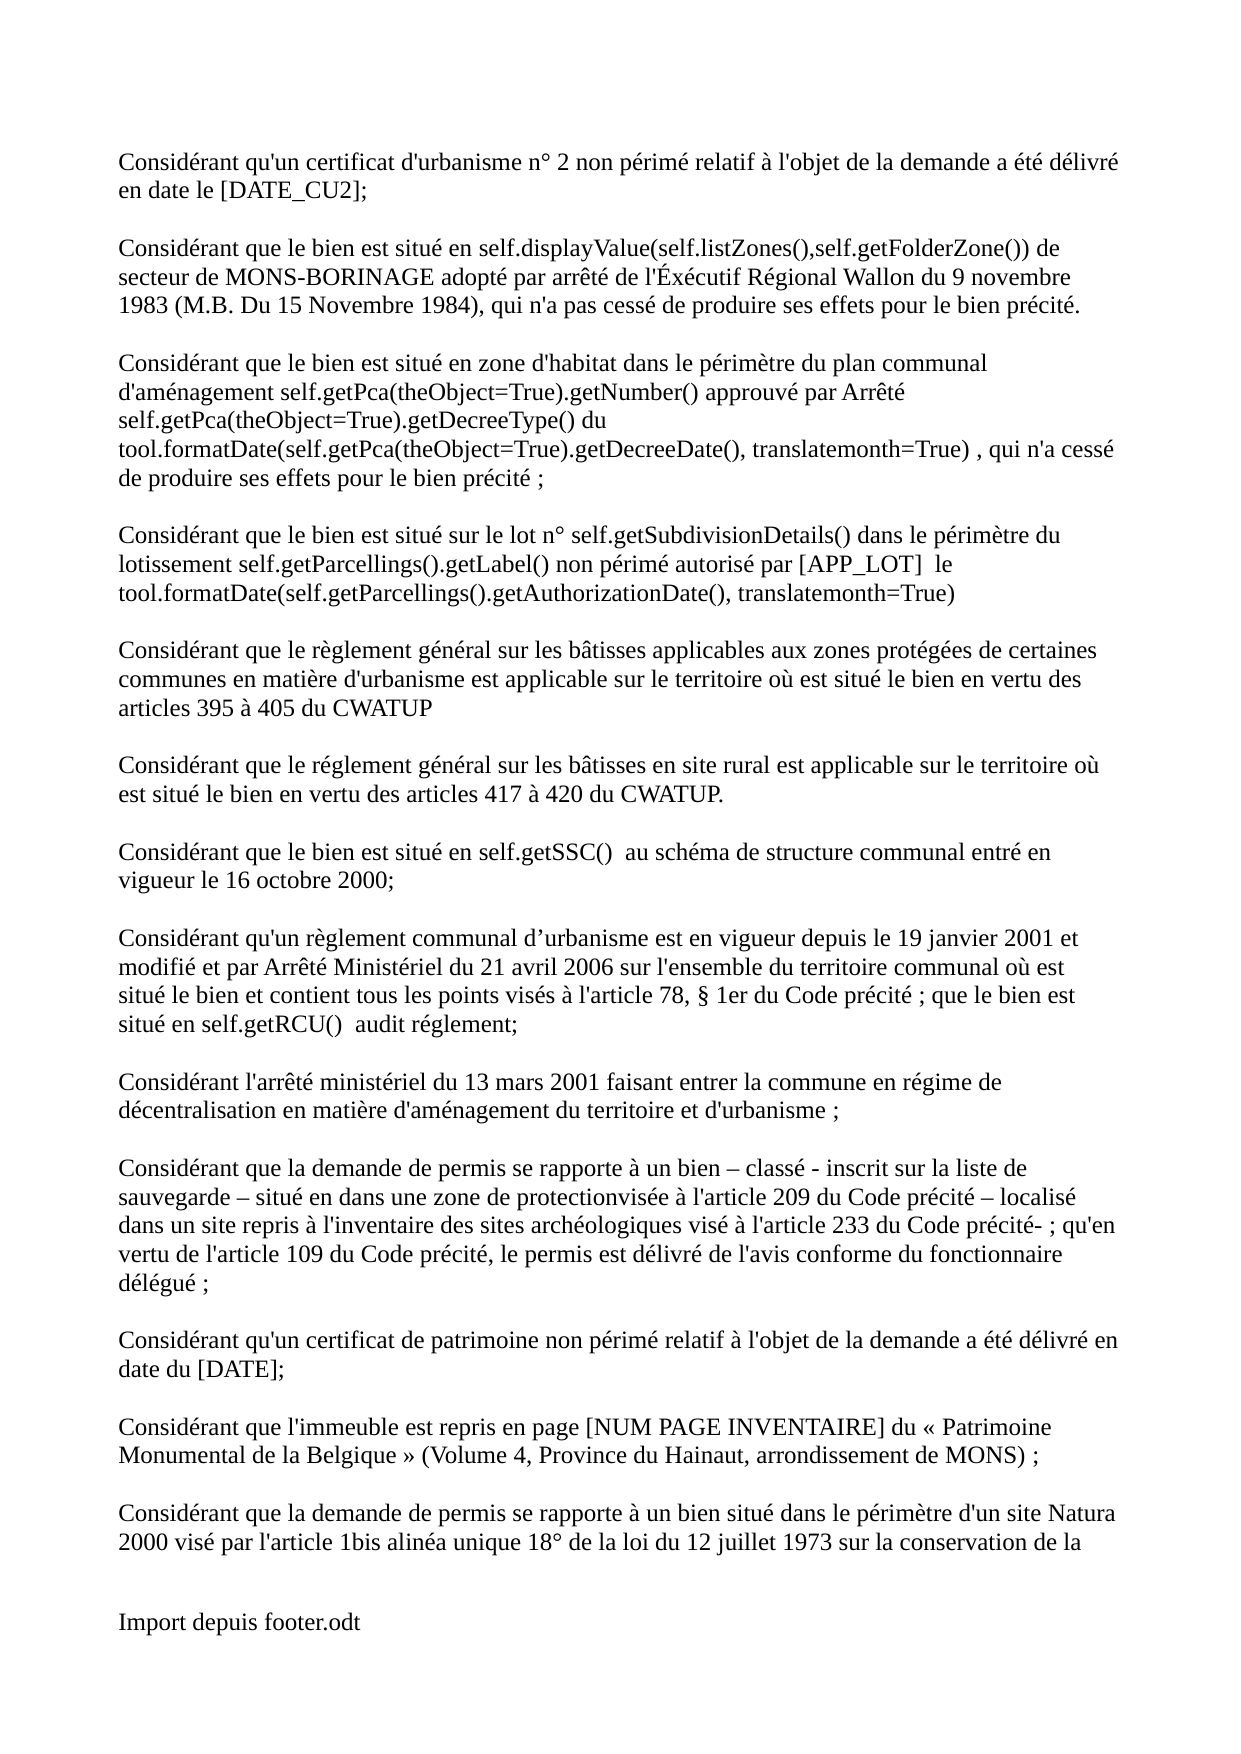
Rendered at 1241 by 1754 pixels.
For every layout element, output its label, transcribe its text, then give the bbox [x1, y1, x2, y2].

text Considérant que la demande de permis se rapporte à un bien – classé - inscrit sur la liste de sauvegarde – situé en dans une zone de protectionvisée à l'article 209 du Code précité – localisé dans un site repris à l'inventaire des sites archéologiques visé à l'article 233 du Code précité- ; qu'en vertu de l'article 109 du Code précité, le permis est délivré de l'avis conforme du fonctionnaire délégué ; [118, 1153, 1122, 1326]
text Considérant que le réglement général sur les bâtisses en site rural est applicable sur le territoire où est situé le bien en vertu des articles 417 à 420 du CWATUP. [118, 751, 1122, 837]
text Considérant qu'un certificat de patrimoine non périmé relatif à l'objet de la demande a été délivré en date du [DATE]; [118, 1326, 1122, 1412]
text Considérant que le règlement général sur les bâtisses applicables aux zones protégées de certaines communes en matière d'urbanisme est applicable sur le territoire où est situé le bien en vertu des articles 395 à 405 du CWATUP [118, 636, 1122, 751]
text Considérant qu'un règlement communal d’urbanisme est en vigueur depuis le 19 janvier 2001 et modifié et par Arrêté Ministériel du 21 avril 2006 sur l'ensemble du territoire communal où est situé le bien et contient tous les points visés à l'article 78, § 1er du Code précité ; que le bien est situé en self.getRCU() audit réglement; [118, 923, 1122, 1067]
text Considérant que la demande de permis se rapporte à un bien situé dans le périmètre d'un site Natura 2000 visé par l'article 1bis alinéa unique 18° de la loi du 12 juillet 1973 sur la conservation de la [118, 1498, 1122, 1556]
text Considérant que le bien est situé sur le lot n° self.getSubdivisionDetails() dans le périmètre du lotissement self.getParcellings().getLabel() non périmé autorisé par [APP_LOT] le tool.formatDate(self.getParcellings().getAuthorizationDate(), translatemonth=True) [118, 521, 1122, 636]
text Considérant que l'immeuble est repris en page [NUM PAGE INVENTAIRE] du « Patrimoine Monumental de la Belgique » (Volume 4, Province du Hainaut, arrondissement de MONS) ; [118, 1412, 1122, 1498]
text Considérant que le bien est situé en self.displayValue(self.listZones(),self.getFolderZone()) de secteur de MONS-BORINAGE adopté par arrêté de l'Éxécutif Régional Wallon du 9 novembre 1983 (M.B. Du 15 Novembre 1984), qui n'a pas cessé de produire ses effets pour le bien précité. [118, 233, 1122, 348]
text Considérant que le bien est situé en zone d'habitat dans le périmètre du plan communal d'aménagement self.getPca(theObject=True).getNumber() approuvé par Arrêté self.getPca(theObject=True).getDecreeType() du tool.formatDate(self.getPca(theObject=True).getDecreeDate(), translatemonth=True) , qui n'a cessé de produire ses effets pour le bien précité ; [118, 348, 1122, 521]
text Considérant l'arrêté ministériel du 13 mars 2001 faisant entrer la commune en régime de décentralisation en matière d'aménagement du territoire et d'urbanisme ; [118, 1067, 1122, 1153]
text Considérant que le bien est situé en self.getSSC() au schéma de structure communal entré en vigueur le 16 octobre 2000; [118, 837, 1122, 923]
text Considérant qu'un certificat d'urbanisme n° 2 non périmé relatif à l'objet de la demande a été délivré en date le [DATE_CU2]; [118, 147, 1122, 204]
